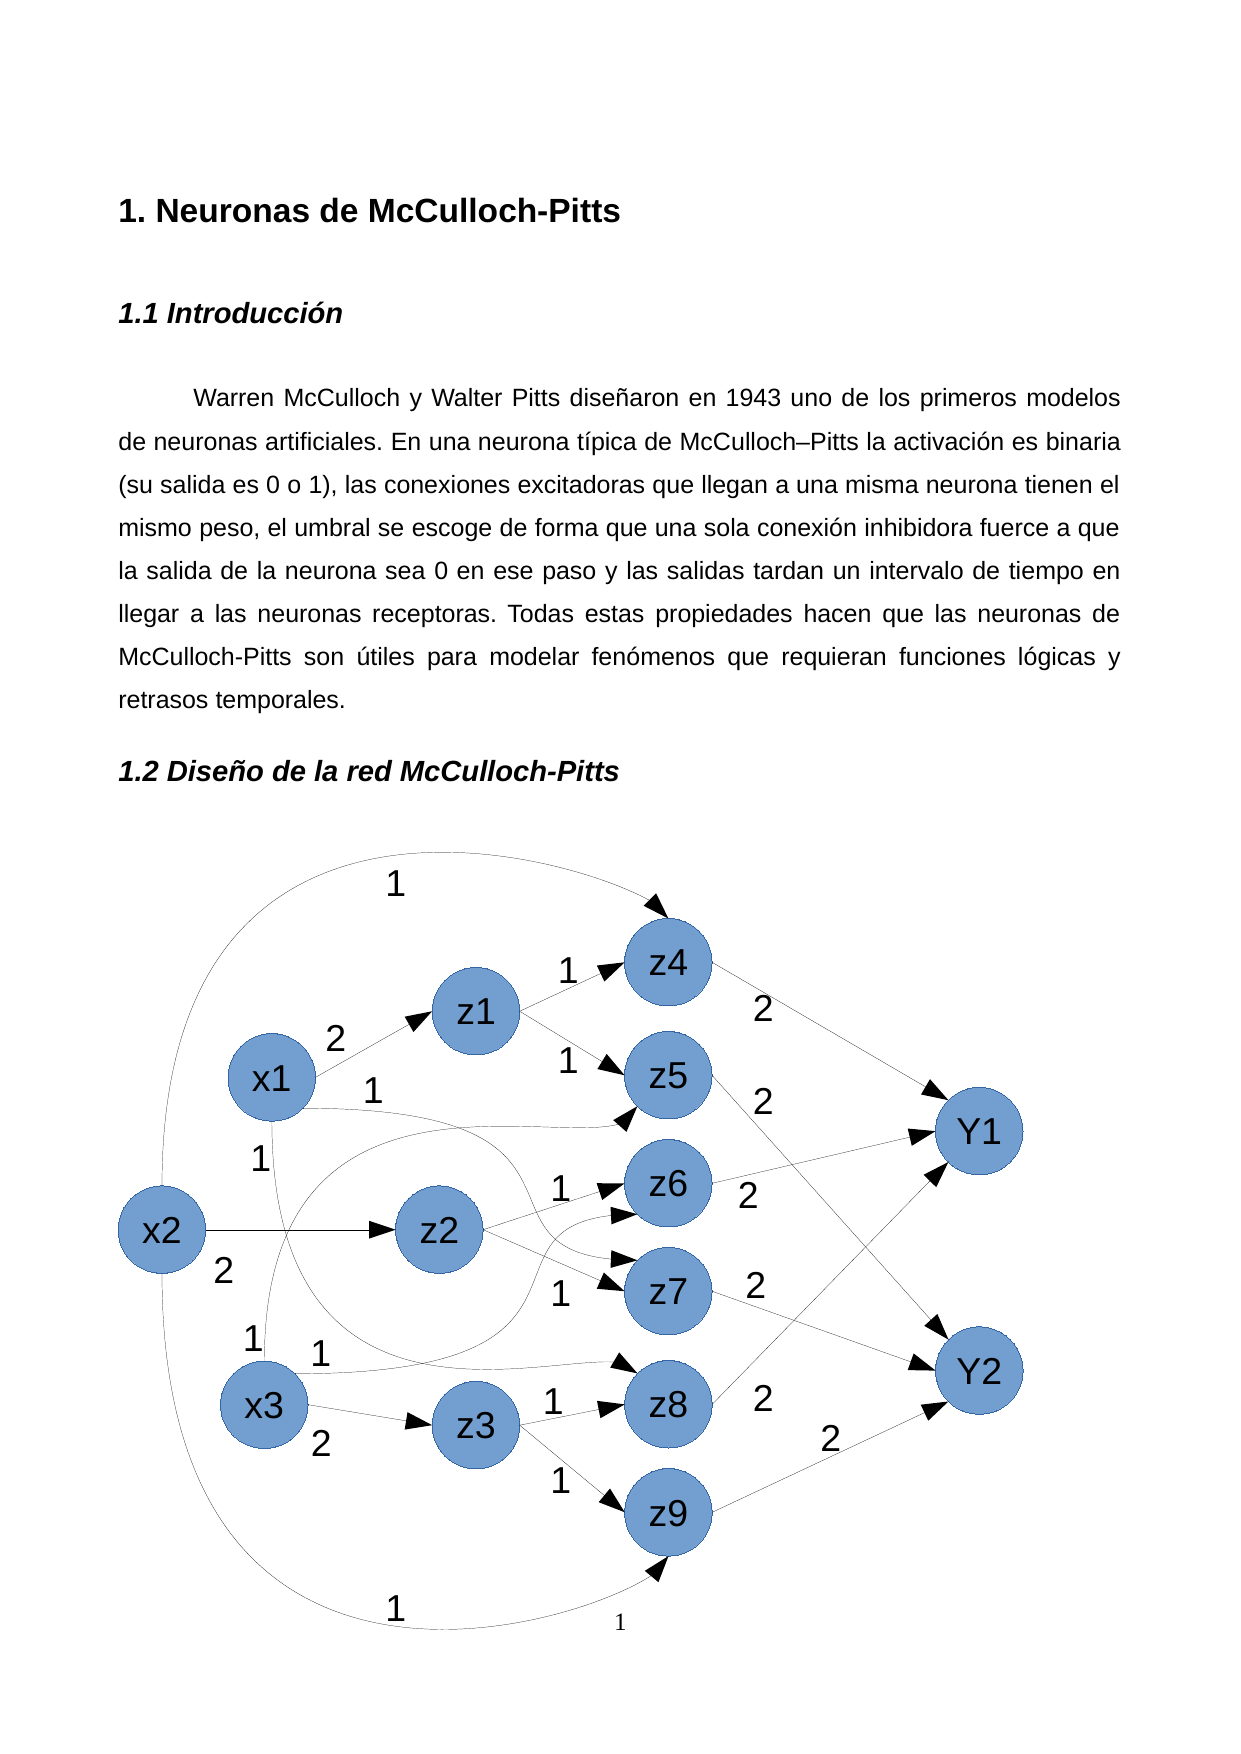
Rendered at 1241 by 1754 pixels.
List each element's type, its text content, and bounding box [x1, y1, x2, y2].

text Warren McCulloch y Walter Pitts diseñaron en 1943 uno de los primeros modelos de neuronas artificiales. En una neurona típica de McCulloch–Pitts la activación es binaria (su salida es 0 o 1), las conexiones excitadoras que llegan a una misma neurona tienen el mismo peso, el umbral se escoge de forma que una sola conexión inhibidora fuerce a que la salida de la neurona sea 0 en ese paso y las salidas tardan un intervalo de tiempo en llegar a las neuronas receptoras. Todas estas propiedades hacen que las neuronas de McCulloch-Pitts son útiles para modelar fenómenos que requieran funciones lógicas y retrasos temporales. [118, 383, 1122, 714]
subtitle 1.1 Introducción [118, 296, 1122, 330]
subtitle 1. Neuronas de McCulloch-Pitts [118, 191, 1122, 230]
subtitle 1.2 Diseño de la red McCulloch-Pitts [118, 753, 1122, 787]
